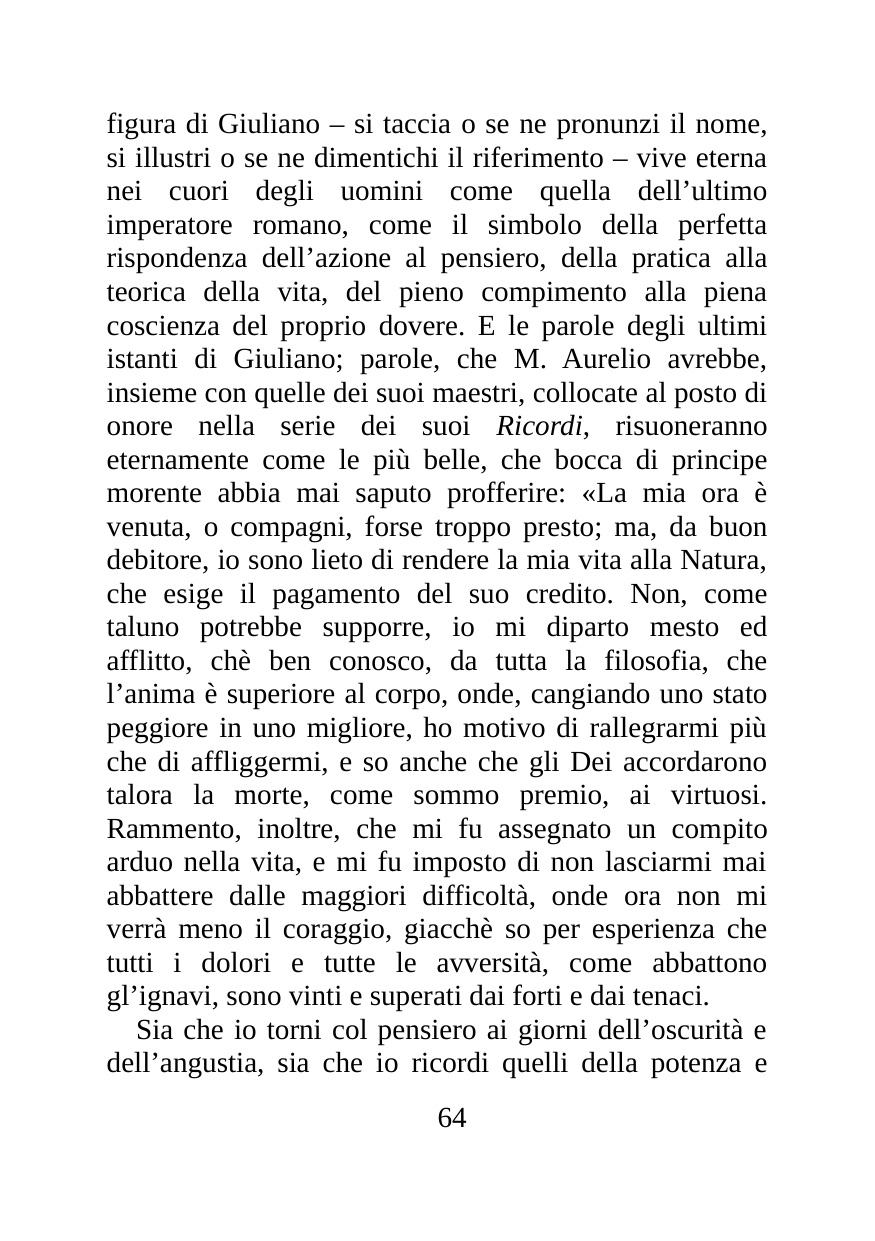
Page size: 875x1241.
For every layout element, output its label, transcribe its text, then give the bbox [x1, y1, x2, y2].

text Sia che io torni col pensiero ai giorni dell’oscurità e dell’angustia, sia che io ricordi quelli della potenza e [106, 1012, 768, 1079]
text figura di Giuliano ‒ si taccia o se ne pronunzi il nome, si illustri o se ne dimentichi il riferimento ‒ vive eterna nei cuori degli uomini come quella dell’ultimo imperatore romano, come il simbolo della perfetta rispondenza dell’azione al pensiero, della pratica alla teorica della vita, del pieno compimento alla piena coscienza del proprio dovere. E le parole degli ultimi istanti di Giuliano; parole, che M. Aurelio avrebbe, insieme con quelle dei suoi maestri, collocate al posto di onore nella serie dei suoi Ricordi, risuoneranno eternamente come le più belle, che bocca di principe morente abbia mai saputo profferire: «La mia ora è venuta, o compagni, forse troppo presto; ma, da buon debitore, io sono lieto di rendere la mia vita alla Natura, che esige il pagamento del suo credito. Non, come taluno potrebbe supporre, io mi diparto mesto ed afflitto, chè ben conosco, da tutta la filosofia, che l’anima è superiore al corpo, onde, cangiando uno stato peggiore in uno migliore, ho motivo di rallegrarmi più che di affliggermi, e so anche che gli Dei accordarono talora la morte, come sommo premio, ai virtuosi. Rammento, inoltre, che mi fu assegnato un compito arduo nella vita, e mi fu imposto di non lasciarmi mai abbattere dalle maggiori difficoltà, onde ora non mi verrà meno il coraggio, giacchè so per esperienza che tutti i dolori e tutte le avversità, come abbattono gl’ignavi, sono vinti e superati dai forti e dai tenaci. [106, 106, 768, 1012]
